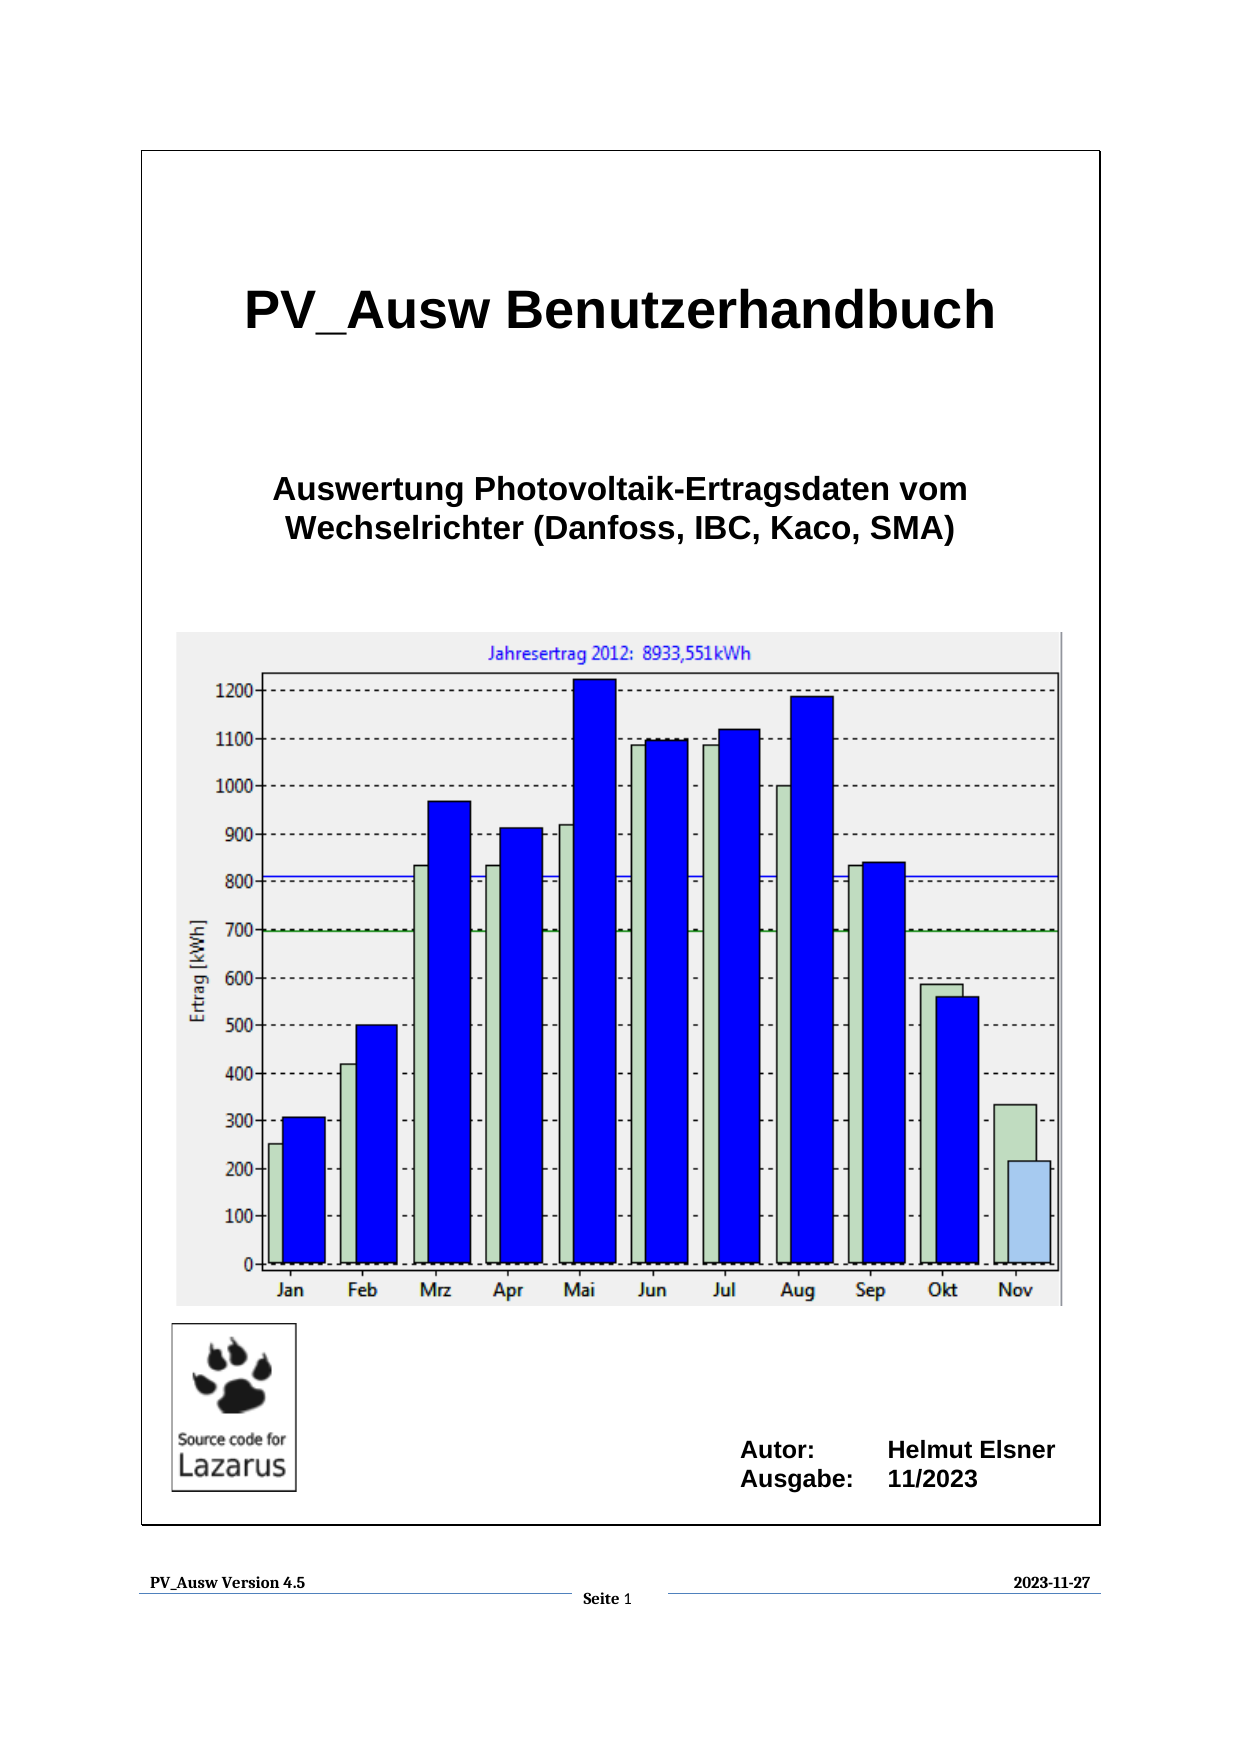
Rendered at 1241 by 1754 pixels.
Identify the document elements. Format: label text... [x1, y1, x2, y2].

picture [176, 632, 1064, 1306]
text Autor: Helmut Elsner [297, 1435, 1090, 1464]
text Auswertung Photovoltaik-Ertragsdaten vom Wechselrichter (Danfoss, IBC, Kaco, SMA) [150, 469, 1090, 546]
picture [171, 1323, 297, 1492]
text Ausgabe: 11/2023 [150, 1464, 1090, 1493]
text PV_Ausw Benutzerhandbuch [150, 278, 1090, 340]
text [150, 1435, 171, 1464]
